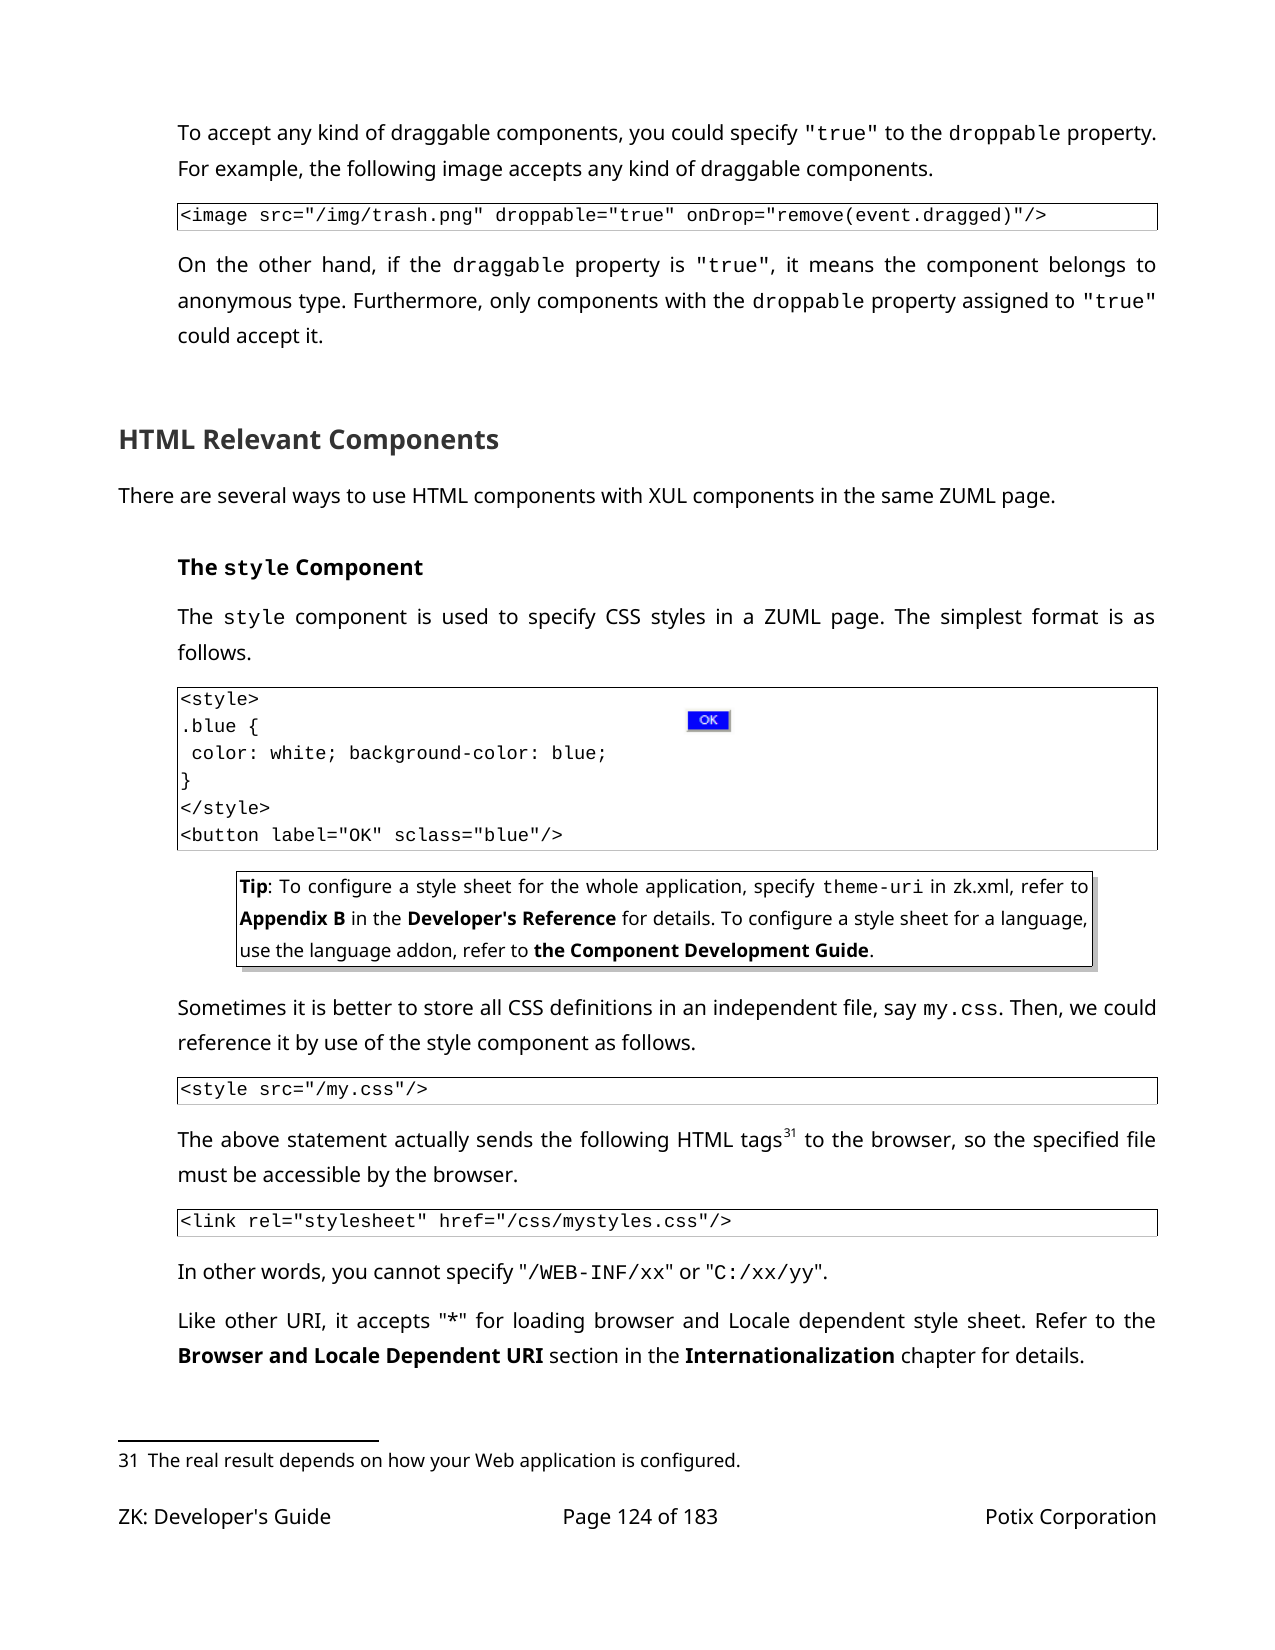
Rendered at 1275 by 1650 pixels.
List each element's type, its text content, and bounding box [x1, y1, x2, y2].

subtitle The style Component [177, 552, 1157, 582]
text <style> [178, 688, 1157, 711]
text Sometimes it is better to store all CSS definitions in an independent file, say my.css. Then, we could reference it by use of the style component as follows. [177, 993, 1157, 1056]
text <link rel="stylesheet" href="/css/mystyles.css"/> [178, 1210, 1157, 1236]
text To accept any kind of draggable components, you could specify "true" to the droppable property. For example, the following image accepts any kind of draggable components. [177, 118, 1157, 182]
text <image src="/img/trash.png" droppable="true" onDrop="remove(event.dragged)"/> [178, 204, 1157, 230]
text .blue { [178, 714, 1157, 738]
text color: white; background-color: blue; [178, 741, 1157, 765]
subtitle HTML Relevant Components [118, 421, 1157, 457]
text Like other URI, it accepts "*" for loading browser and Locale dependent style sheet. Refer to the Browser and Locale Dependent URI section in the Internationalization chapter for details. [177, 1306, 1157, 1369]
text <style src="/my.css"/> [178, 1078, 1157, 1104]
text On the other hand, if the draggable property is "true", it means the component belongs to anonymous type. Furthermore, only components with the droppable property assigned to "true" could accept it. [177, 250, 1157, 350]
picture [683, 706, 735, 736]
text </style> [178, 796, 1157, 820]
text Tip: To configure a style sheet for the whole application, specify theme-uri in zk.xml, refer to Appendix B in the Developer's Reference for details. To configure a style sheet for a language, use the language addon, refer to the Component Development Guide. [237, 872, 1092, 966]
text The style component is used to specify CSS styles in a ZUML page. The simplest format is as follows. [177, 602, 1157, 666]
text In other words, you cannot specify "/WEB-INF/xx" or "C:/xx/yy". [177, 1257, 1157, 1286]
text There are several ways to use HTML components with XUL components in the same ZUML page. [118, 481, 1157, 509]
text <button label="OK" sclass="blue"/> [178, 823, 1157, 850]
text The above statement actually sends the following HTML tags to the browser, so the specified file must be accessible by the browser. [177, 1125, 1157, 1188]
text The real result depends on how your Web application is configured. [118, 1447, 1157, 1473]
text } [178, 768, 1157, 793]
